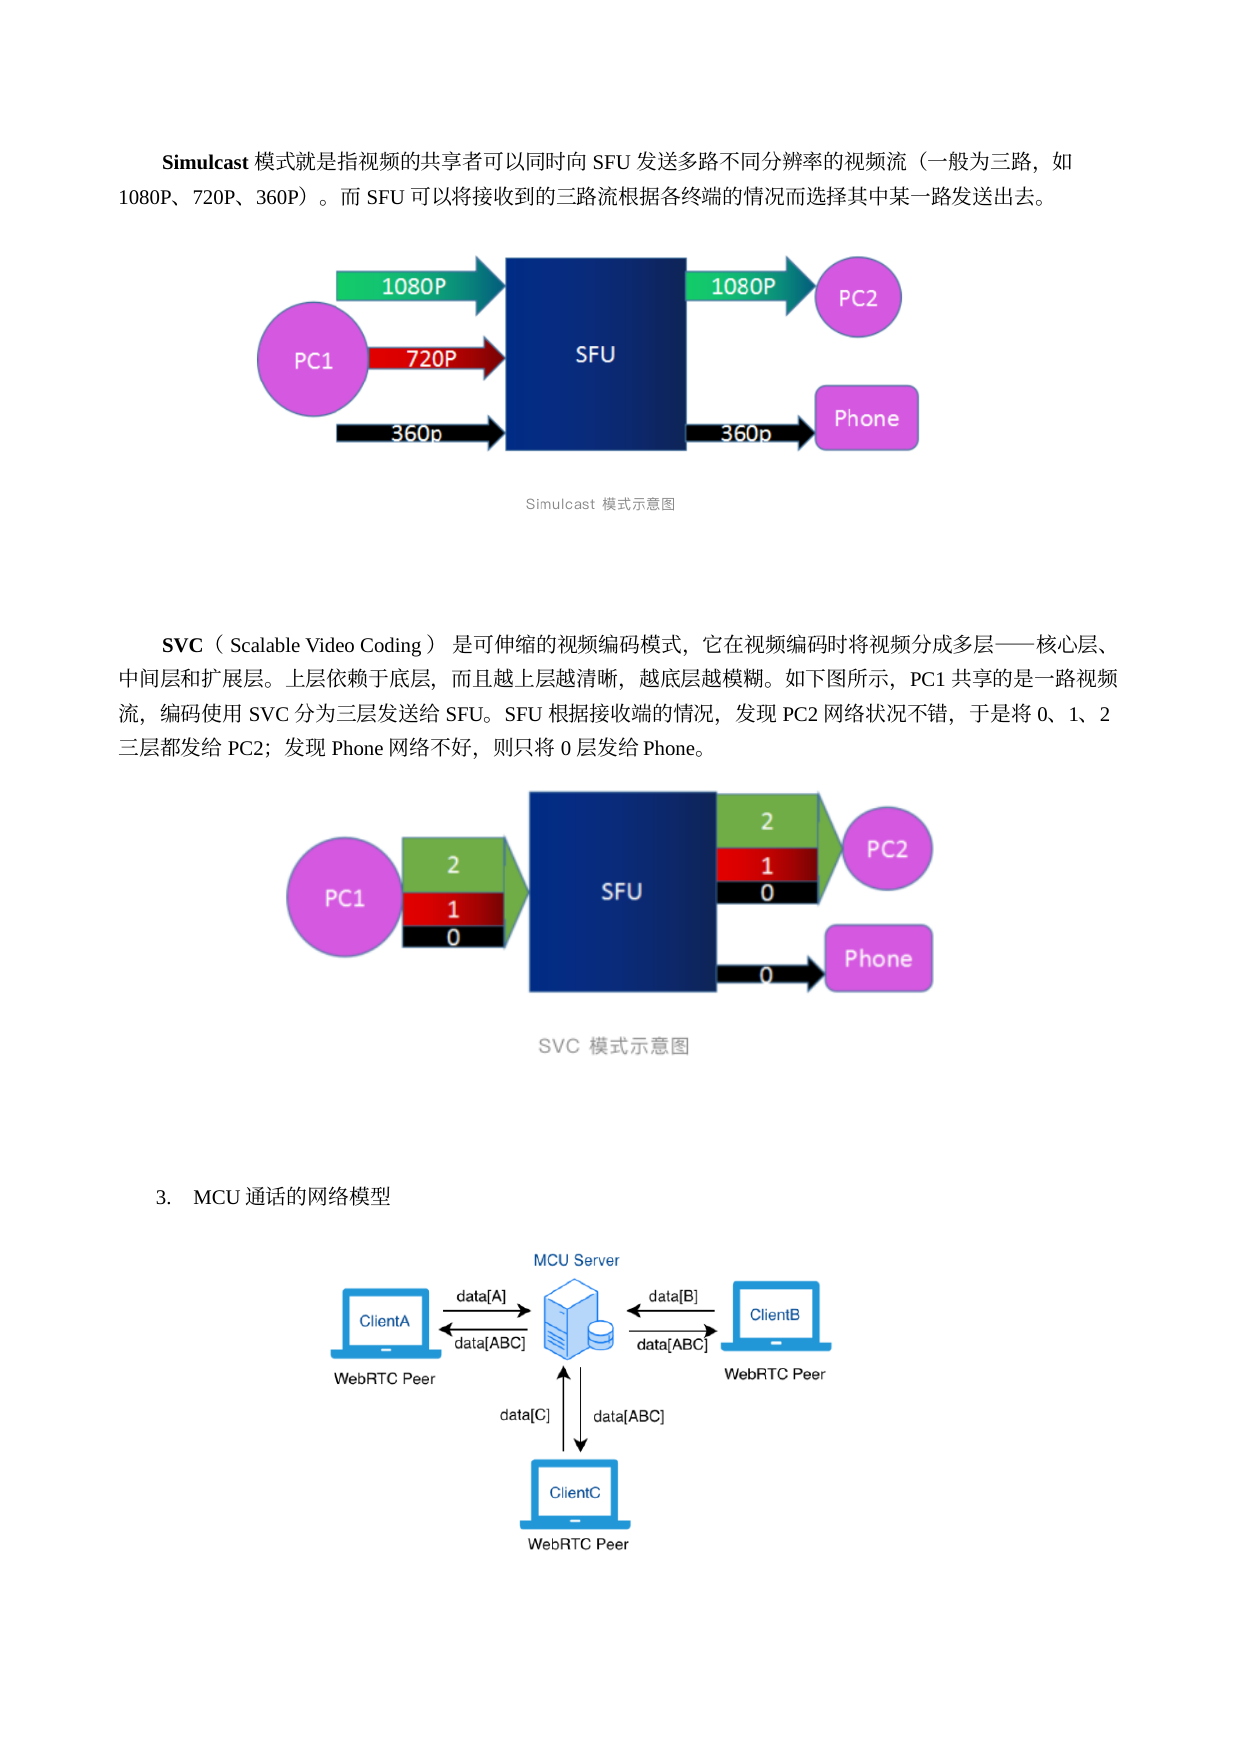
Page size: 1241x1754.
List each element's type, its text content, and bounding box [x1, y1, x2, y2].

picture [252, 773, 972, 1076]
list MCU通话的网络模型 [156, 1180, 1122, 1210]
text Simulcast 模式就是指视频的共享者可以同时向 SFU 发送多路不同分辨率的视频流（⼀般为三路，如 1080P、720P、360P）。⽽ SFU 可以将接收到的三路流根据各终端的情况⽽选择其中某⼀路发送出去。 [118, 146, 1122, 210]
text SVC（ Scalable Video Coding ） 是可伸缩的视频编码模式，它在视频编码时将视频分成多层——核⼼层、中间层和扩展层。上层依赖于底层，⽽且越上层越清晰，越底层越模糊。如下图所示，PC1 共享的是⼀路视频流，编码使⽤ SVC 分为三层发送给 SFU。SFU 根据接收端的情况，发现 PC2 ⽹络状况不错，于是将 0、1、2 三层都发给 PC2；发现 Phone ⽹络不好，则只将 0 层发给Phone。 [118, 628, 1122, 762]
picture [321, 1230, 854, 1562]
picture [234, 243, 952, 520]
